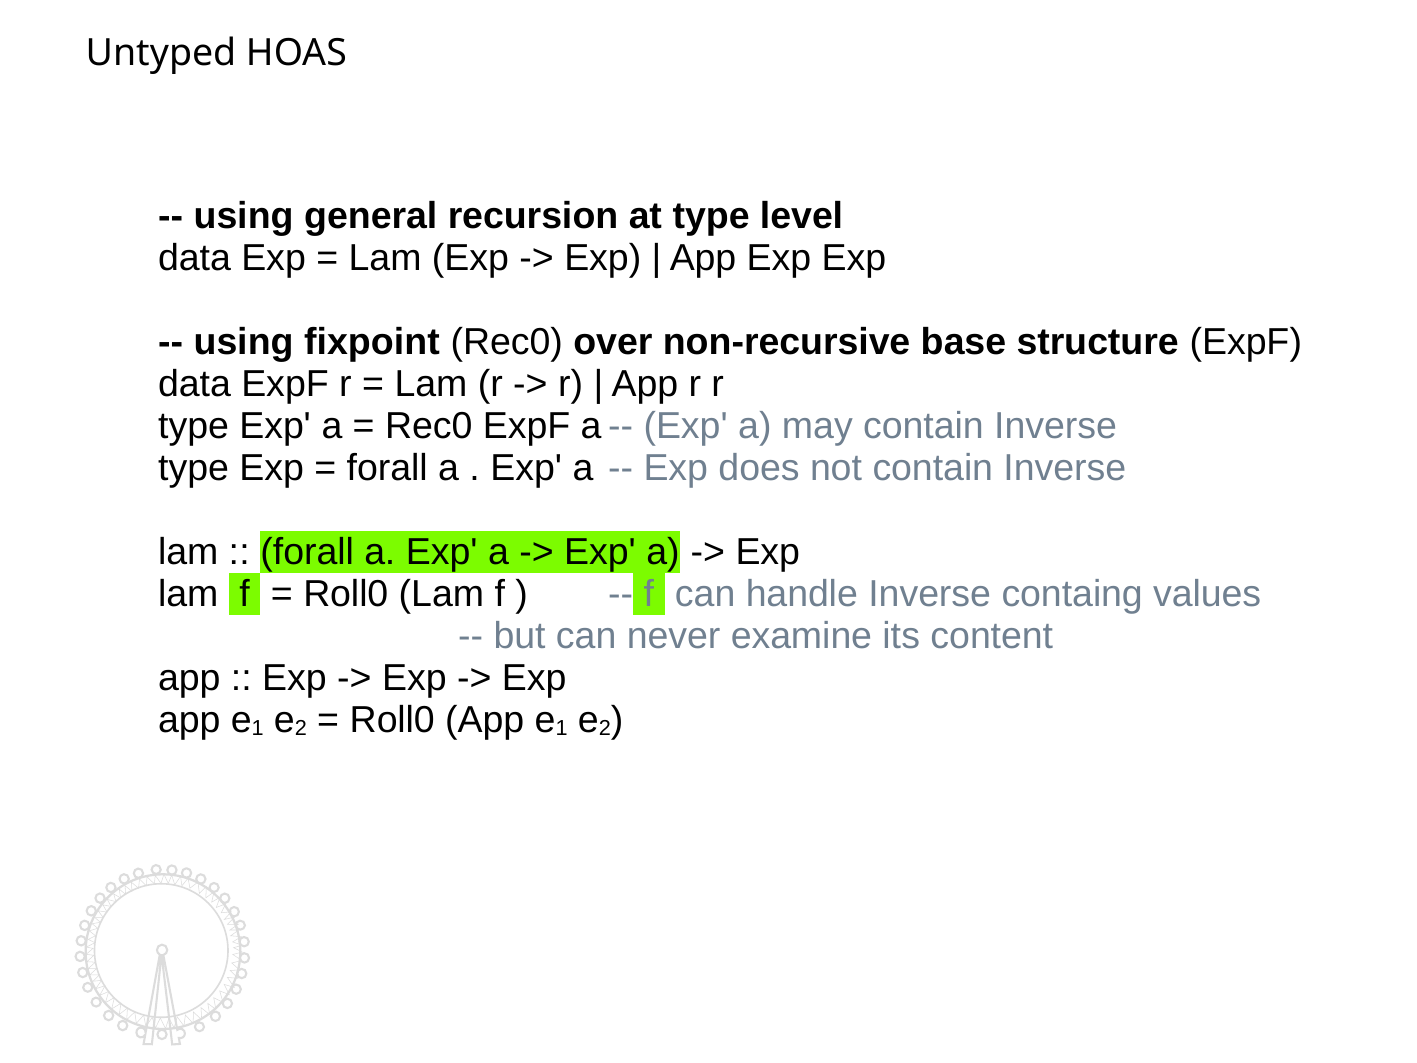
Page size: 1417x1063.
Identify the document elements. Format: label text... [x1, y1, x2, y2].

list -- using general recursion at type level data Exp = Lam (Exp -> Exp) | App Exp Exp -- using fixpoint (Rec0) over non-recursive base structure (ExpF) data ExpF r = Lam (r -> r) | App r r type Exp' a = Rec0 ExpF a -- (Exp' a) may contain Inverse type Exp = forall a . Exp' a -- Exp does not contain Inverse lam :: (forall a. Exp' a -> Exp' a) -> Exp lam f = Roll0 (Lam f ) -- f can handle Inverse containg values -- but can never examine its content app :: Exp -> Exp -> Exp app e1 e2 = Roll0 (App e1 e2) [143, 187, 1398, 855]
title Untyped HOAS [70, 18, 1346, 150]
